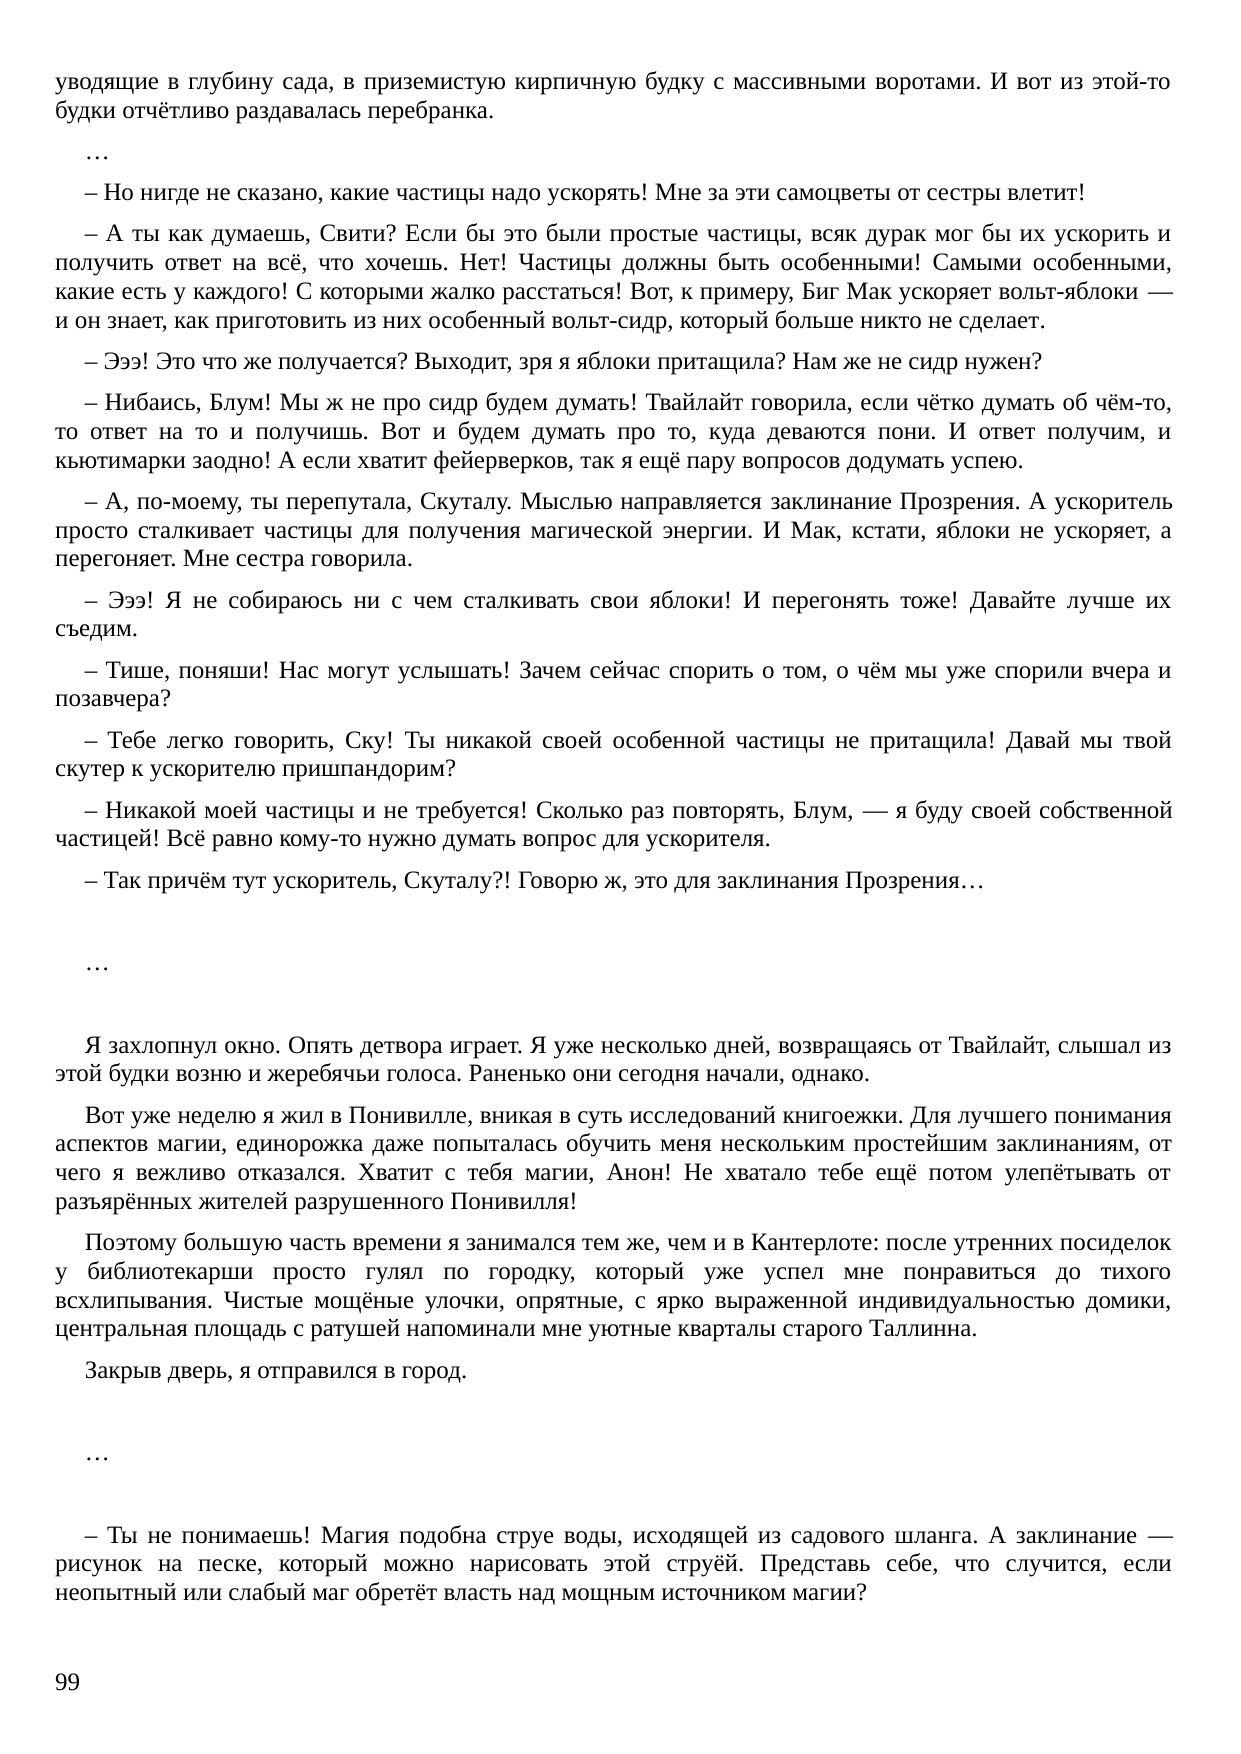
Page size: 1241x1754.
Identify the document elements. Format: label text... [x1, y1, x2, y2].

text Закрыв дверь, я отправился в город. [55, 1355, 1173, 1383]
text – А, по-моему, ты перепутала, Скуталу. Мыслью направляется заклинание Прозрения. А ускоритель просто сталкивает частицы для получения магической энергии. И Мак, кстати, яблоки не ускоряет, а перегоняет. Мне сестра говорила. [55, 486, 1173, 572]
text Я захлопнул окно. Опять детвора играет. Я уже несколько дней, возвращаясь от Твайлайт, слышал из этой будки возню и жеребячьи голоса. Раненько они сегодня начали, однако. [55, 1030, 1173, 1087]
text – А ты как думаешь, Свити? Если бы это были простые частицы, всяк дурак мог бы их ускорить и получить ответ на всё, что хочешь. Нет! Частицы должны быть особенными! Самыми особенными, какие есть у каждого! С которыми жалко расстаться! Вот, к примеру, Биг Мак ускоряет вольт-яблоки — и он знает, как приготовить из них особенный вольт-сидр, который больше никто не сделает. [55, 218, 1173, 333]
text … [55, 947, 1173, 976]
text – Ты не понимаешь! Магия подобна струе воды, исходящей из садового шланга. А заклинание — рисунок на песке, который можно нарисовать этой струёй. Представь себе, что случится, если неопытный или слабый маг обретёт власть над мощным источником магии? [55, 1520, 1173, 1606]
text – Никакой моей частицы и не требуется! Сколько раз повторять, Блум, — я буду своей собственной частицей! Всё равно кому-то нужно думать вопрос для ускорителя. [55, 795, 1173, 852]
text Поэтому большую часть времени я занимался тем же, чем и в Кантерлоте: после утренних посиделок у библиотекарши просто гулял по городку, который уже успел мне понравиться до тихого всхлипывания. Чистые мощёные улочки, опрятные, с ярко выраженной индивидуальностью домики, центральная площадь с ратушей напоминали мне уютные кварталы старого Таллинна. [55, 1227, 1173, 1342]
text уводящие в глубину сада, в приземистую кирпичную будку с массивными воротами. И вот из этой-то будки отчётливо раздавалась перебранка. [55, 66, 1173, 123]
text – Тише, поняши! Нас могут услышать! Зачем сейчас спорить о том, о чём мы уже спорили вчера и позавчера? [55, 655, 1173, 712]
text – Но нигде не сказано, какие частицы надо ускорять! Мне за эти самоцветы от сестры влетит! [55, 177, 1173, 206]
text – Тебе легко говорить, Ску! Ты никакой своей особенной частицы не притащила! Давай мы твой скутер к ускорителю пришпандорим? [55, 725, 1173, 782]
text – Эээ! Это что же получается? Выходит, зря я яблоки притащила? Нам же не сидр нужен? [55, 346, 1173, 375]
text – Так причём тут ускоритель, Скуталу?! Говорю ж, это для заклинания Прозрения… [55, 865, 1173, 893]
text Вот уже неделю я жил в Понивилле, вникая в суть исследований книгоежки. Для лучшего понимания аспектов магии, единорожка даже попыталась обучить меня нескольким простейшим заклинаниям, от чего я вежливо отказался. Хватит с тебя магии, Анон! Не хватало тебе ещё потом улепётывать от разъярённых жителей разрушенного Понивилля! [55, 1100, 1173, 1215]
text … [55, 1437, 1173, 1466]
text … [55, 136, 1173, 165]
text – Эээ! Я не собираюсь ни с чем сталкивать свои яблоки! И перегонять тоже! Давайте лучше их съедим. [55, 585, 1173, 642]
text – Нибаись, Блум! Мы ж не про сидр будем думать! Твайлайт говорила, если чётко думать об чём-то, то ответ на то и получишь. Вот и будем думать про то, куда деваются пони. И ответ получим, и кьютимарки заодно! А если хватит фейерверков, так я ещё пару вопросов додумать успею. [55, 387, 1173, 473]
